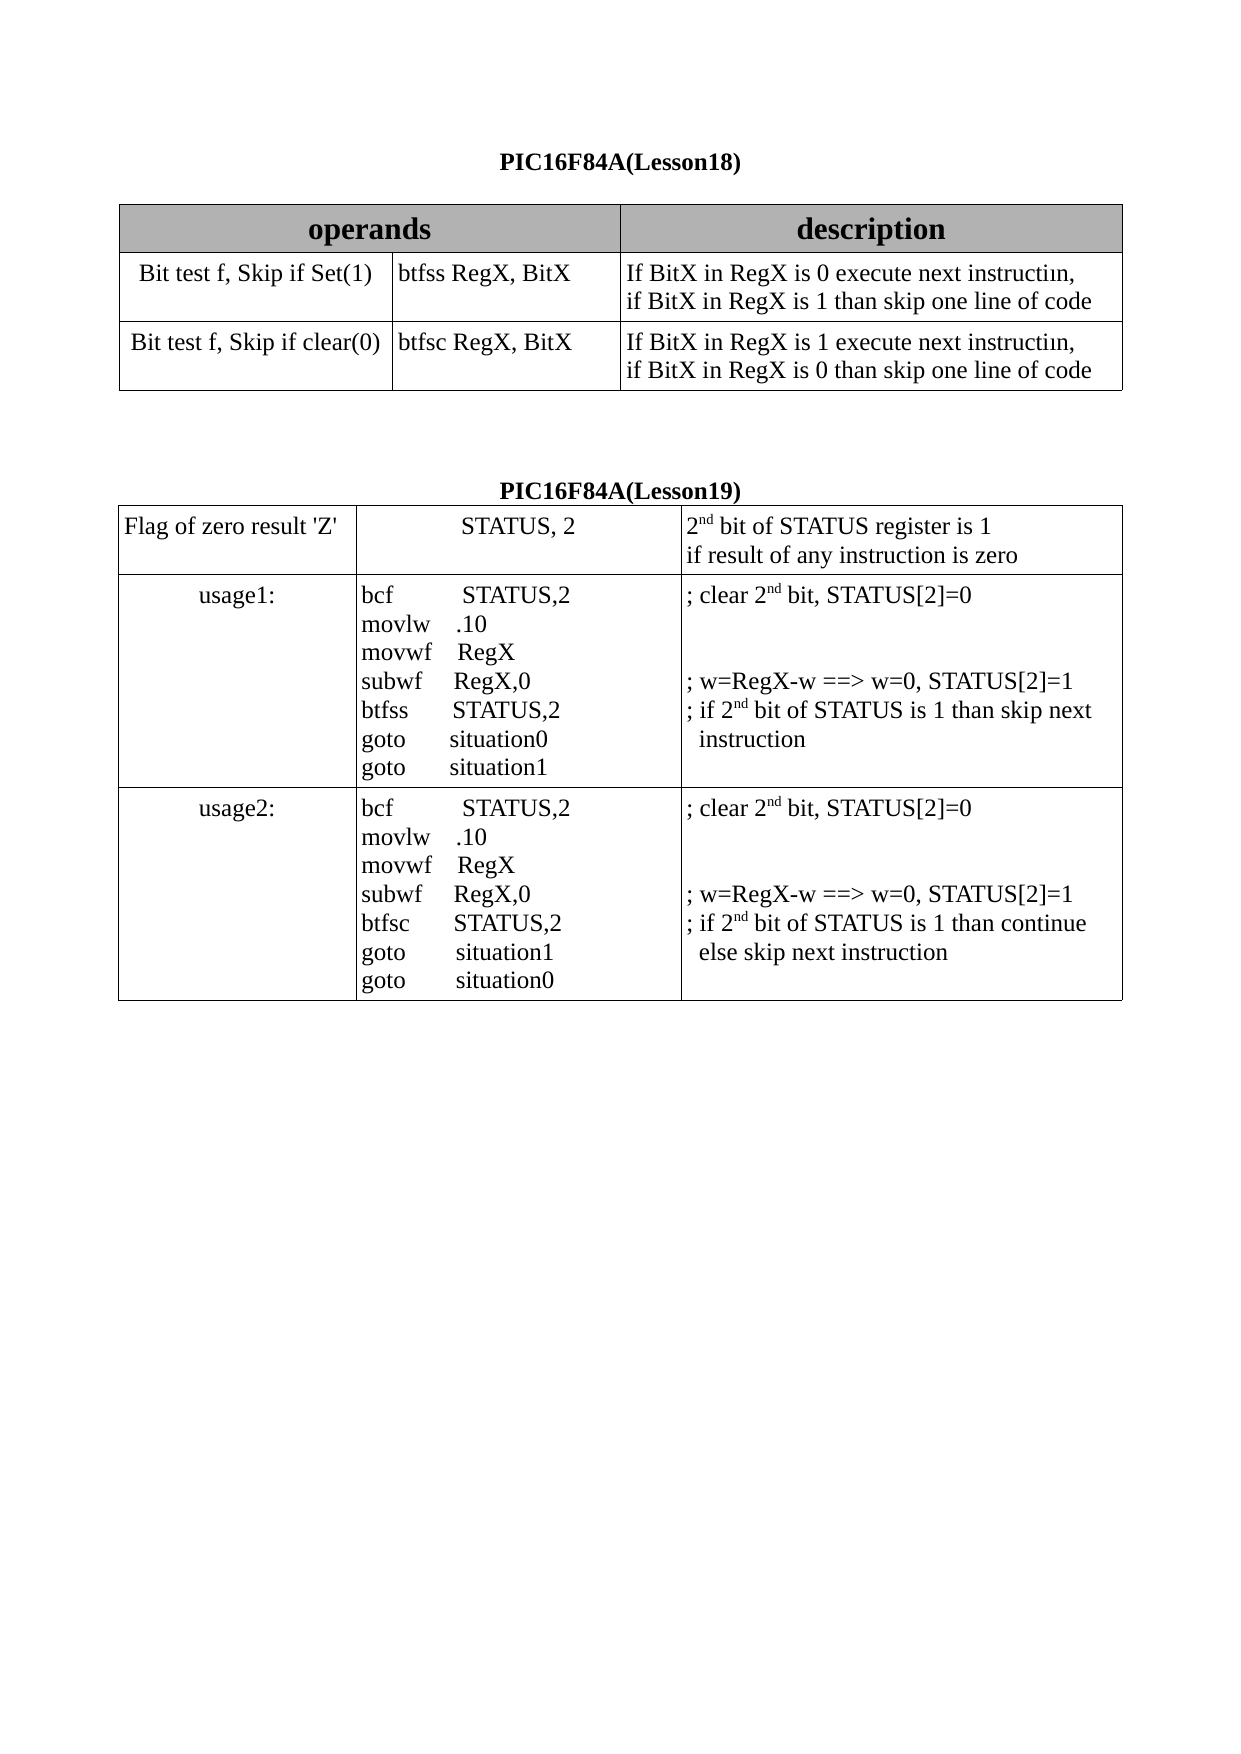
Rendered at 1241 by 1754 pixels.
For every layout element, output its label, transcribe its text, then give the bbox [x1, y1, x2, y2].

table_cell If BitX in RegX is 1 execute next instructiın, if BitX in RegX is 0 than skip one line of code [621, 322, 1122, 390]
table_cell btfss RegX, BitX [393, 253, 620, 321]
table_cell Bit test f, Skip if Set(1) [120, 253, 392, 321]
table_cell bcf STATUS,2 movlw .10 movwf RegX subwf RegX,0 btfsc STATUS,2 goto situation1 goto situation0 [357, 788, 681, 1000]
table_header Flag of zero result 'Z' [119, 506, 356, 574]
table_cell bcf STATUS,2 movlw .10 movwf RegX subwf RegX,0 btfss STATUS,2 goto situation0 goto situation1 [357, 575, 681, 787]
table_cell usage2: [119, 788, 356, 1000]
table_cell Bit test f, Skip if clear(0) [120, 322, 392, 390]
table_cell usage1: [119, 575, 356, 787]
table_header 2nd bit of STATUS register is 1 if result of any instruction is zero [682, 506, 1122, 574]
table_cell If BitX in RegX is 0 execute next instructiın, if BitX in RegX is 1 than skip one line of code [621, 253, 1122, 321]
table_header operands [120, 205, 620, 252]
table_cell ; clear 2nd bit, STATUS[2]=0 ; w=RegX-w ==> w=0, STATUS[2]=1 ; if 2nd bit of STATUS is 1 than skip next instruction [682, 575, 1122, 787]
table_header description [621, 205, 1122, 252]
text PIC16F84A(Lesson18) [118, 147, 1122, 176]
text PIC16F84A(Lesson19) [118, 476, 1122, 505]
table_cell ; clear 2nd bit, STATUS[2]=0 ; w=RegX-w ==> w=0, STATUS[2]=1 ; if 2nd bit of STATUS is 1 than continue else skip next instruction [682, 788, 1122, 1000]
table_cell btfsc RegX, BitX [393, 322, 620, 390]
table_header STATUS, 2 [357, 506, 681, 574]
